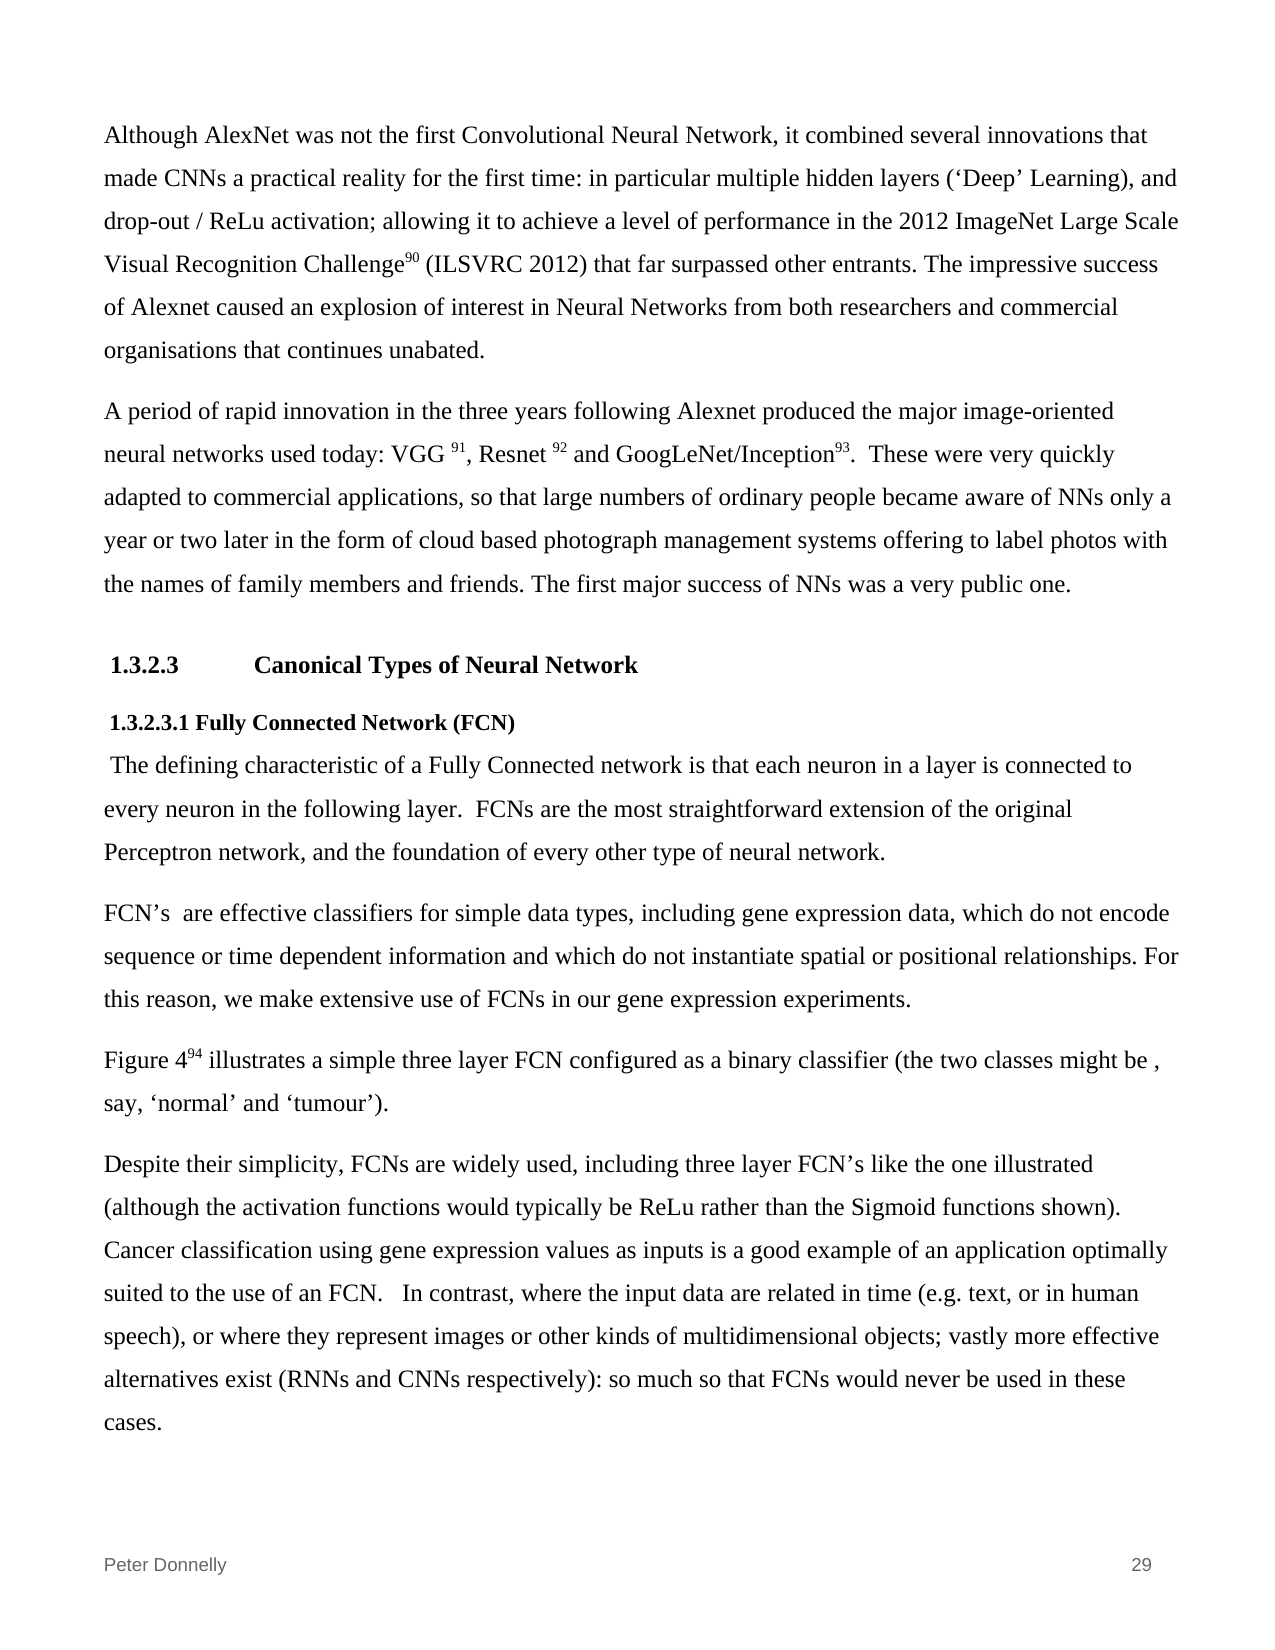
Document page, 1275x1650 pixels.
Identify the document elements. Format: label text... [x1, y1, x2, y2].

subtitle Canonical Types of Neural Network [103, 650, 1181, 679]
text Despite their simplicity, FCNs are widely used, including three layer FCN’s like the one illustrated (although the activation functions would typically be ReLu rather than the Sigmoid functions shown). Cancer classification using gene expression values as inputs is a good example of an application optimally suited to the use of an FCN. In contrast, where the input data are related in time (e.g. text, or in human speech), or where they represent images or other kinds of multidimensional objects; vastly more effective alternatives exist (RNNs and CNNs respectively): so much so that FCNs would never be used in these cases. [103, 1149, 1181, 1436]
text The defining characteristic of a Fully Connected network is that each neuron in a layer is connected to every neuron in the following layer. FCNs are the most straightforward extension of the original Perceptron network, and the foundation of every other type of neural network. [103, 751, 1181, 866]
text A period of rapid innovation in the three years following Alexnet produced the major image-oriented neural networks used today: VGG , Resnet and GoogLeNet/Inception. These were very quickly adapted to commercial applications, so that large numbers of ordinary people became aware of NNs only a year or two later in the form of cloud based photograph management systems offering to label photos with the names of family members and friends. The first major success of NNs was a very public one. [103, 396, 1181, 597]
text Although AlexNet was not the first Convolutional Neural Network, it combined several innovations that made CNNs a practical reality for the first time: in particular multiple hidden layers (‘Deep’ Learning), and drop-out / ReLu activation; allowing it to achieve a level of performance in the 2012 ImageNet Large Scale Visual Recognition Challenge (ILSVRC 2012) that far surpassed other entrants. The impressive success of Alexnet caused an explosion of interest in Neural Networks from both researchers and commercial organisations that continues unabated. [103, 120, 1181, 364]
text Figure 4 illustrates a simple three layer FCN configured as a binary classifier (the two classes might be , say, ‘normal’ and ‘tumour’). [103, 1045, 1181, 1117]
text FCN’s are effective classifiers for simple data types, including gene expression data, which do not encode sequence or time dependent information and which do not instantiate spatial or positional relationships. For this reason, we make extensive use of FCNs in our gene expression experiments. [103, 898, 1181, 1013]
subtitle Fully Connected Network (FCN) [103, 709, 1181, 736]
